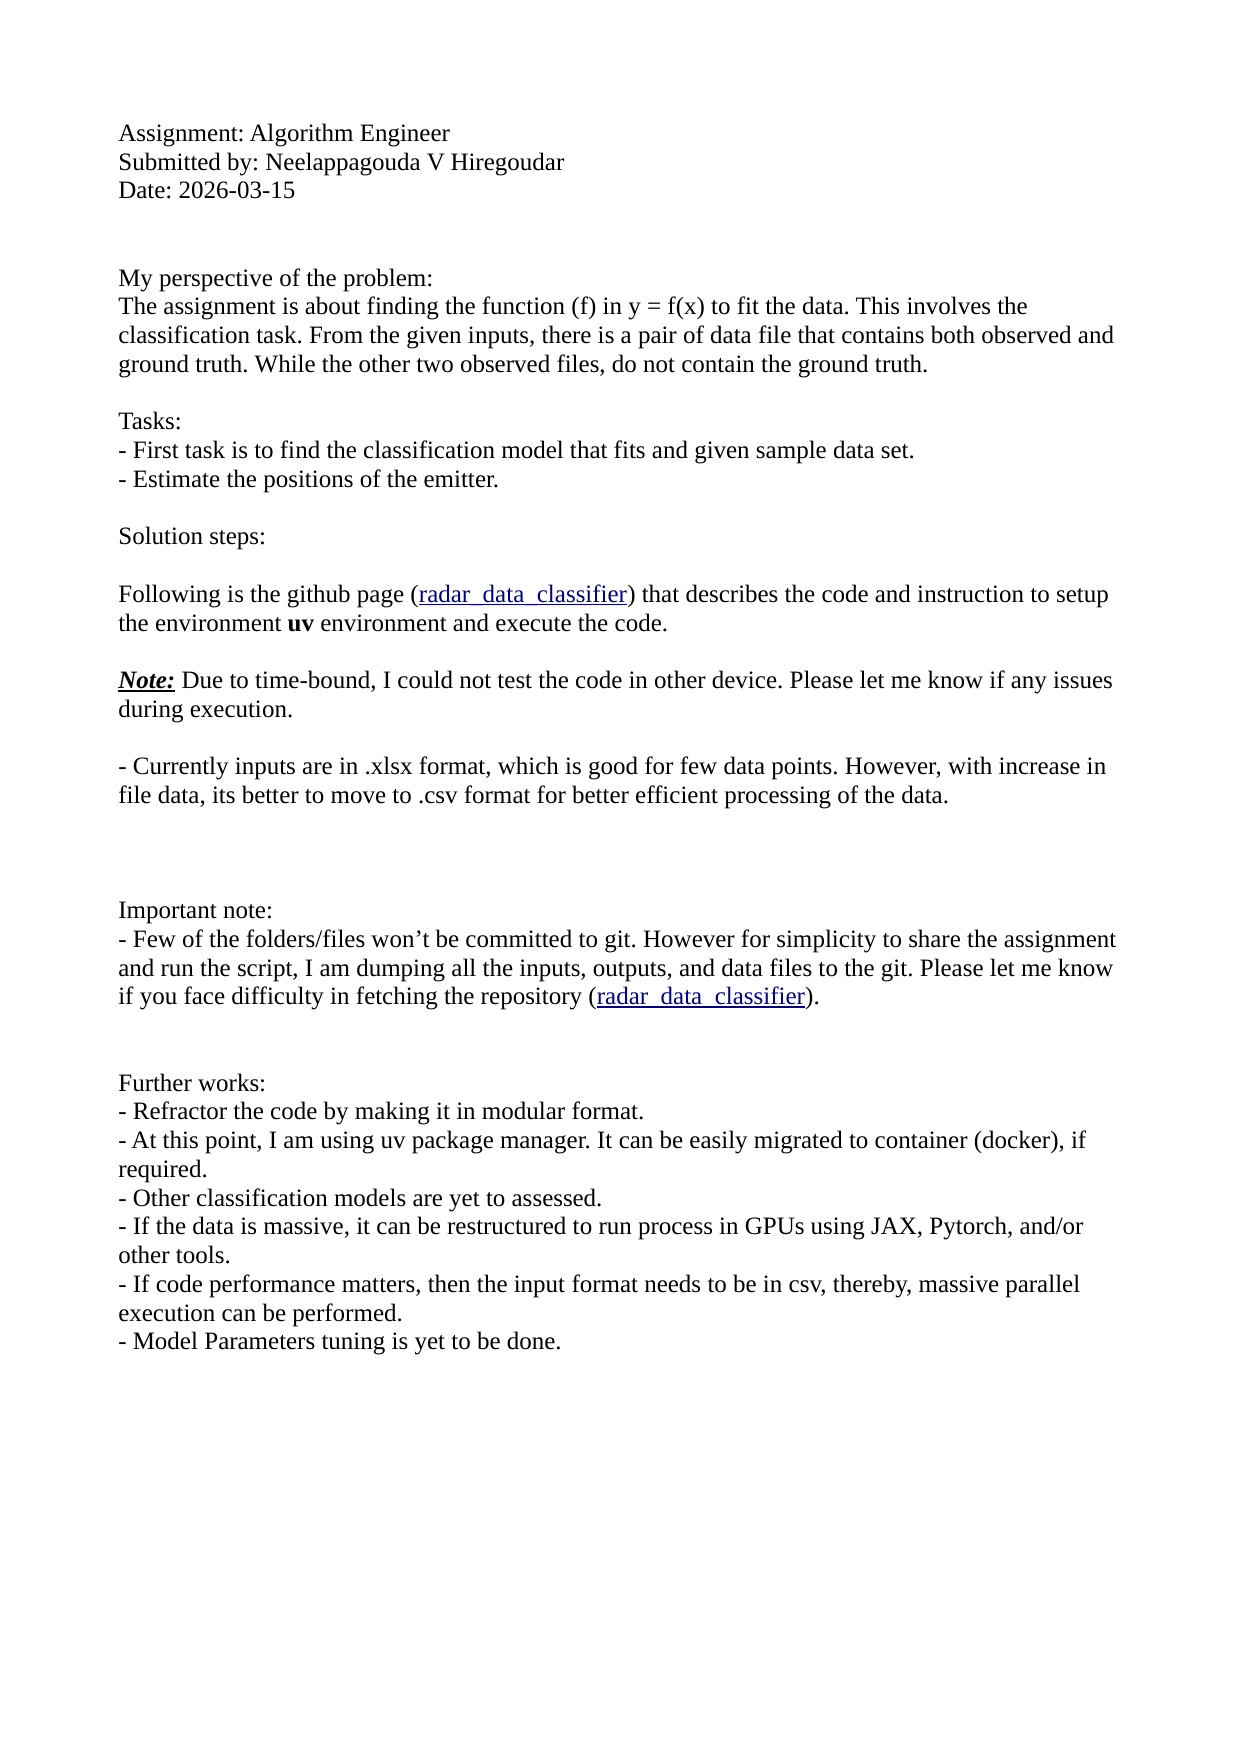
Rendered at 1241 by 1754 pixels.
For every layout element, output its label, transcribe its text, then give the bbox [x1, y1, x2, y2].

text My perspective of the problem: [118, 263, 1122, 291]
text Tasks: [118, 406, 1122, 435]
text Important note: [118, 895, 1122, 924]
text - Estimate the positions of the emitter. [118, 464, 1122, 493]
text - Other classification models are yet to assessed. [118, 1183, 1122, 1211]
text - First task is to find the classification model that fits and given sample data set. [118, 435, 1122, 464]
text - Refractor the code by making it in modular format. [118, 1096, 1122, 1125]
text The assignment is about finding the function (f) in y = f(x) to fit the data. This involves the classification task. From the given inputs, there is a pair of data file that contains both observed and ground truth. While the other two observed files, do not contain the ground truth. [118, 291, 1122, 378]
text Further works: [118, 1068, 1122, 1096]
text - Currently inputs are in .xlsx format, which is good for few data points. However, with increase in file data, its better to move to .csv format for better efficient processing of the data. [118, 751, 1122, 809]
text Solution steps: [118, 521, 1122, 550]
text Note: Due to time-bound, I could not test the code in other device. Please let me know if any issues during execution. [118, 665, 1122, 723]
text - Few of the folders/files won’t be committed to git. However for simplicity to share the assignment and run the script, I am dumping all the inputs, outputs, and data files to the git. Please let me know if you face difficulty in fetching the repository (radar_data_classifier). [118, 924, 1122, 1010]
text Following is the github page (radar_data_classifier) that describes the code and instruction to setup the environment uv environment and execute the code. [118, 579, 1122, 636]
text - If code performance matters, then the input format needs to be in csv, thereby, massive parallel execution can be performed. [118, 1269, 1122, 1326]
text - If the data is massive, it can be restructured to run process in GPUs using JAX, Pytorch, and/or other tools. [118, 1211, 1122, 1269]
text - Model Parameters tuning is yet to be done. [118, 1326, 1122, 1355]
text - At this point, I am using uv package manager. It can be easily migrated to container (docker), if required. [118, 1125, 1122, 1183]
